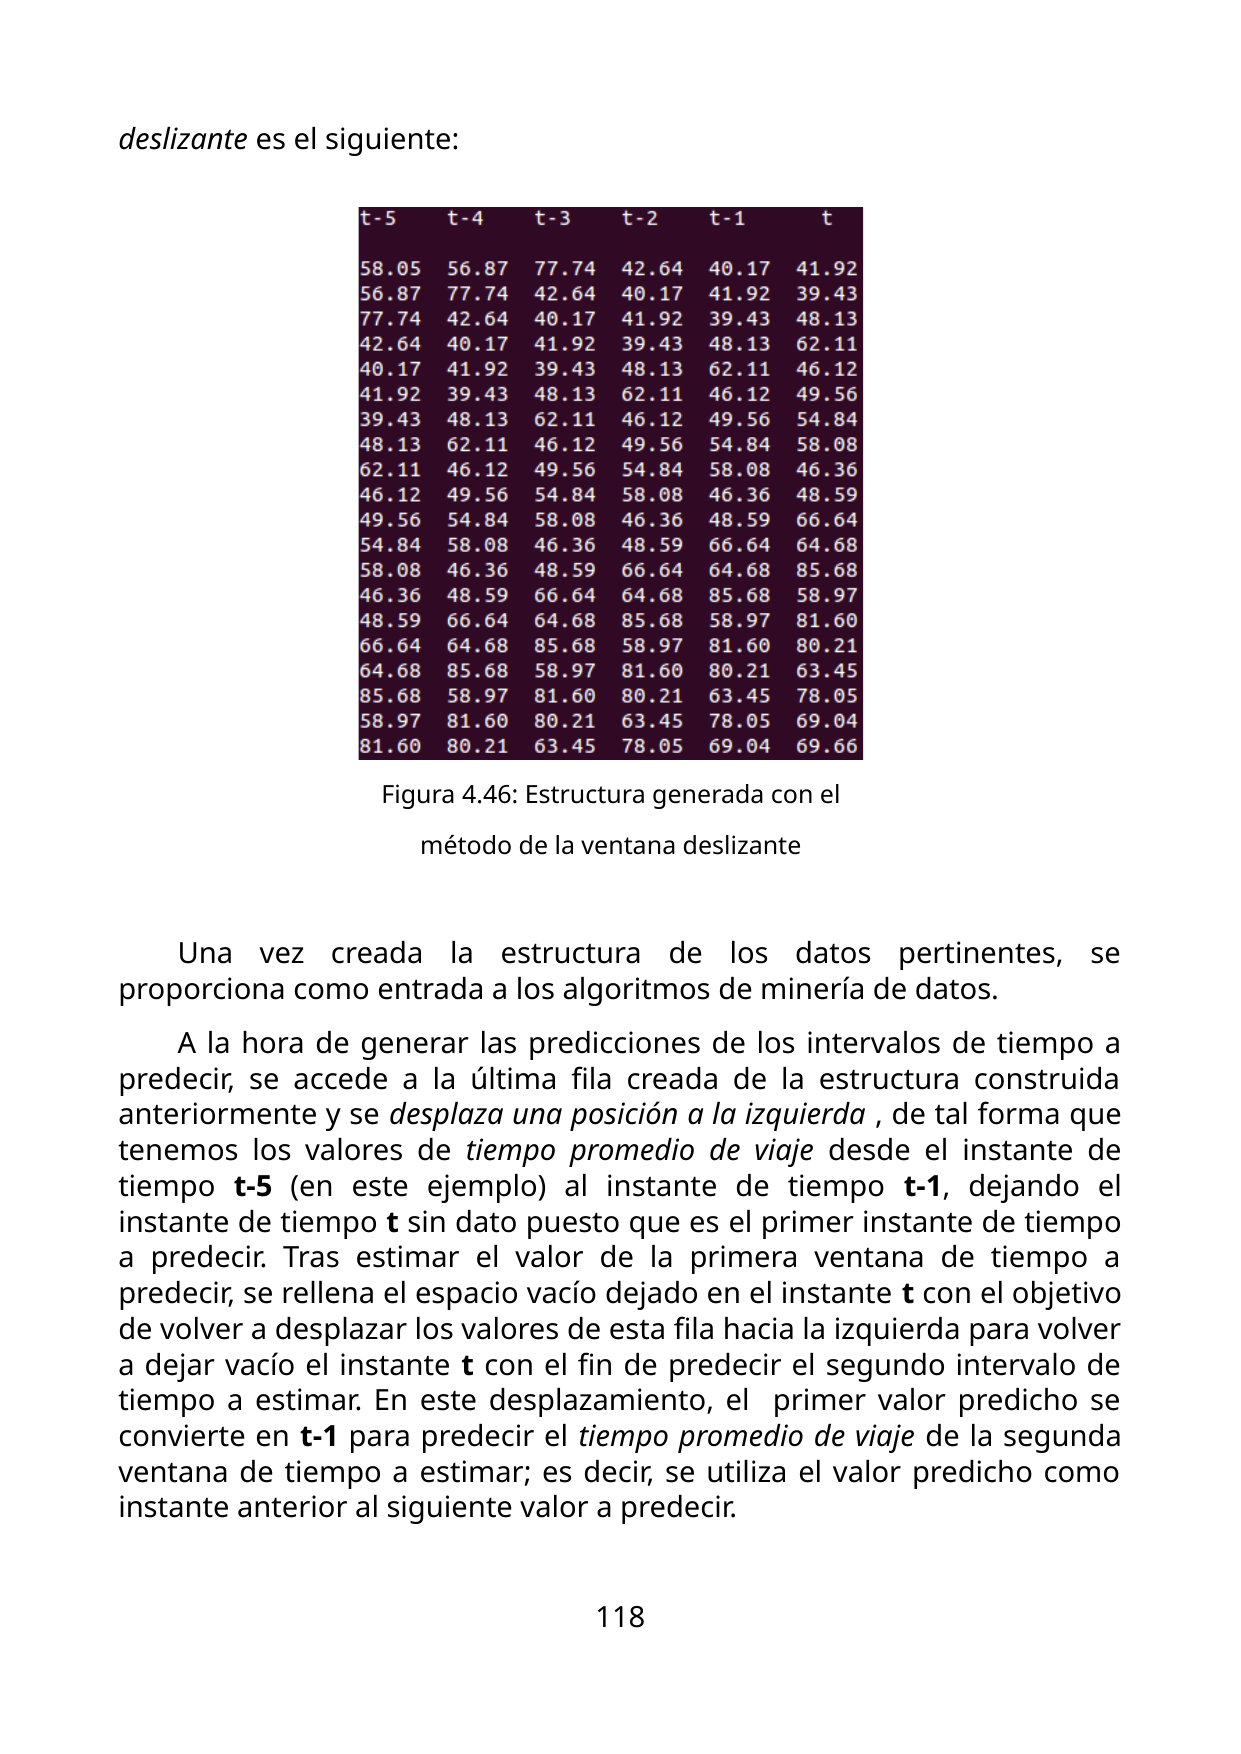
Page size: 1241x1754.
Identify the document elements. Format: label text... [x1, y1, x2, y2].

text Una vez creada la estructura de los datos pertinentes, se proporciona como entrada a los algoritmos de minería de datos. [118, 932, 1122, 1008]
text deslizante es el siguiente: [118, 118, 1122, 158]
text A la hora de generar las predicciones de los intervalos de tiempo a predecir, se accede a la última fila creada de la estructura construida anteriormente y se desplaza una posición a la izquierda , de tal forma que tenemos los valores de tiempo promedio de viaje desde el instante de tiempo t-5 (en este ejemplo) al instante de tiempo t-1, dejando el instante de tiempo t sin dato puesto que es el primer instante de tiempo a predecir. Tras estimar el valor de la primera ventana de tiempo a predecir, se rellena el espacio vacío dejado en el instante t con el objetivo de volver a desplazar los valores de esta fila hacia la izquierda para volver a dejar vacío el instante t con el fin de predecir el segundo intervalo de tiempo a estimar. En este desplazamiento, el primer valor predicho se convierte en t-1 para predecir el tiempo promedio de viaje de la segunda ventana de tiempo a estimar; es decir, se utiliza el valor predicho como instante anterior al siguiente valor a predecir. [118, 1022, 1122, 1526]
text Figura 4.46: Estructura generada con el método de la ventana deslizante [358, 760, 863, 861]
picture [358, 207, 864, 760]
